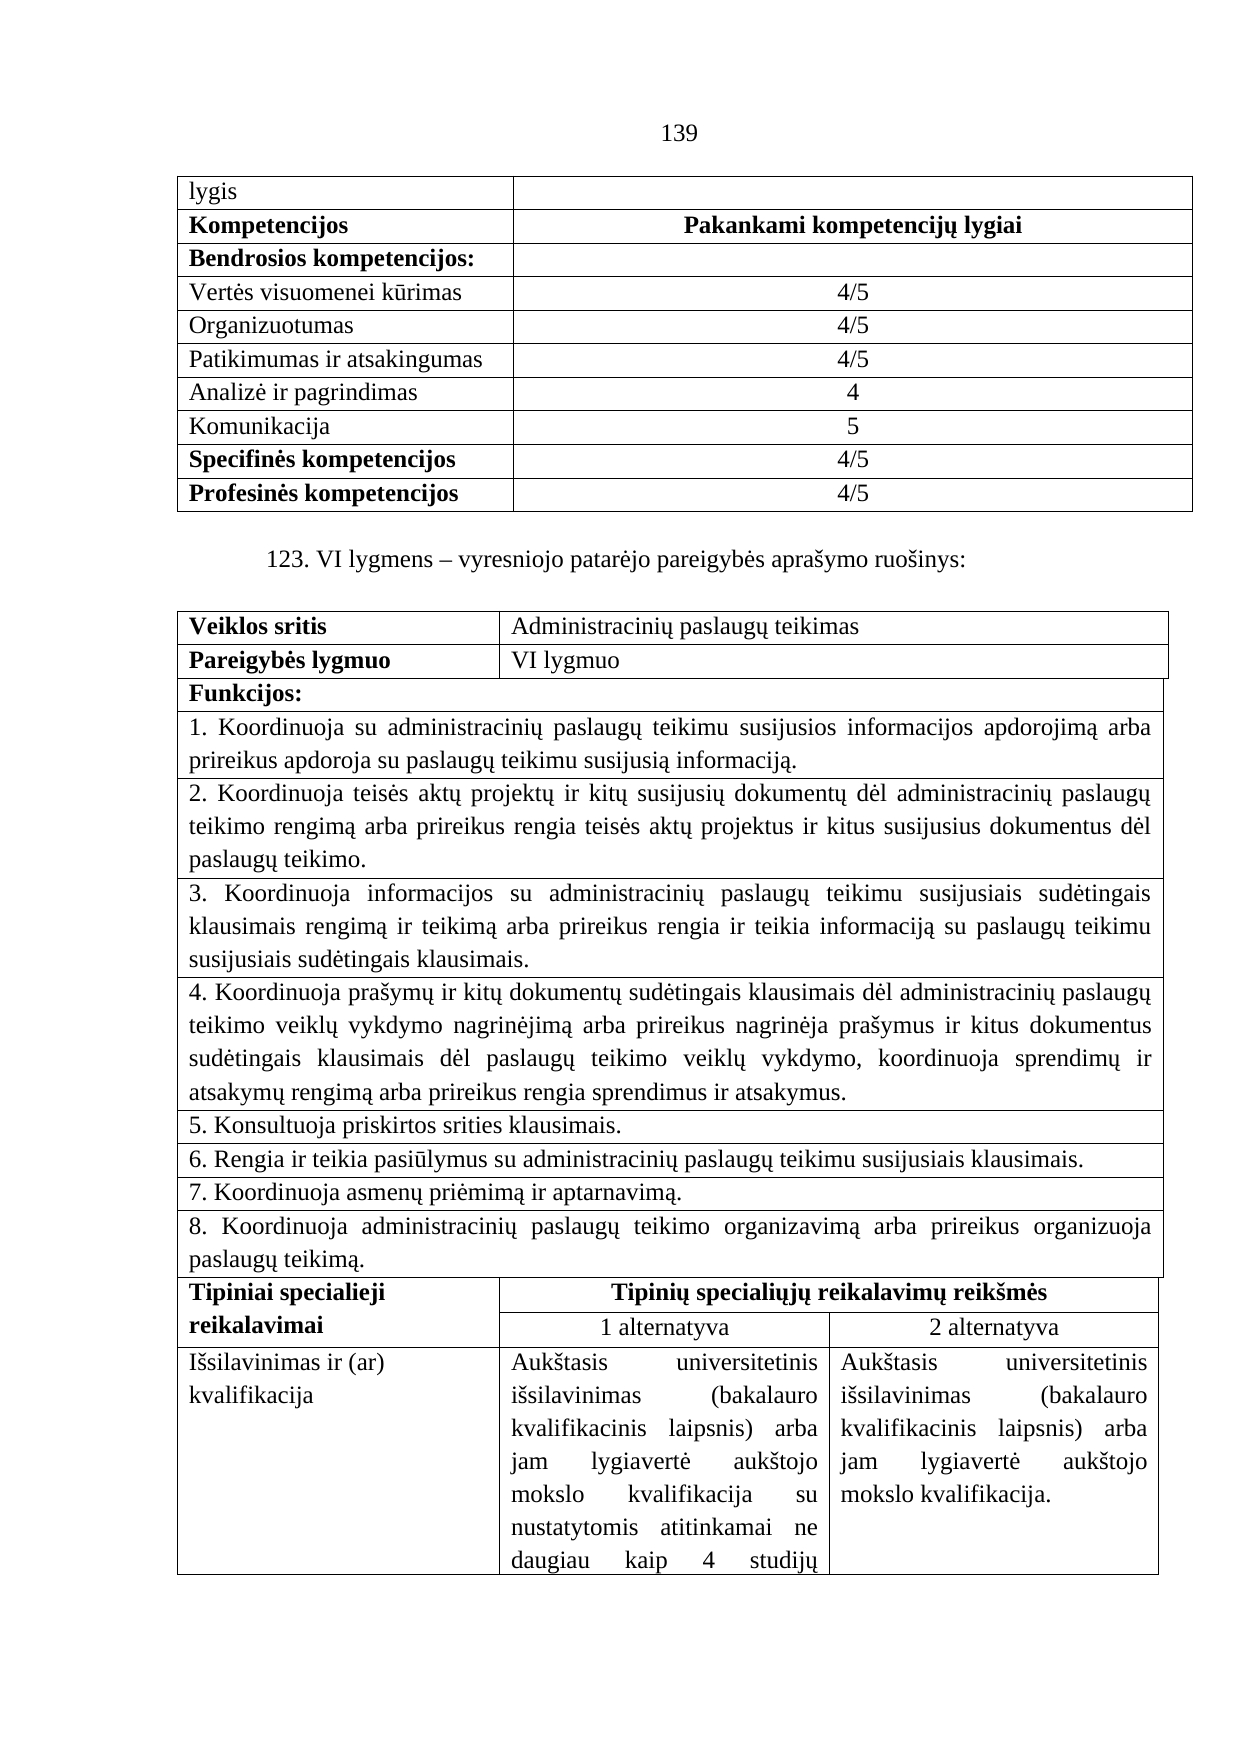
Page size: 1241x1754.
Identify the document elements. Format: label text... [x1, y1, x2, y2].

table_cell [1164, 1143, 1168, 1177]
table_cell [1164, 778, 1168, 877]
table_cell [1164, 1210, 1168, 1277]
table_cell [514, 244, 1192, 276]
table_cell Tipinių specialiųjų reikalavimų reikšmės [500, 1278, 1158, 1312]
table_cell [1164, 679, 1168, 711]
table_cell [1164, 1110, 1168, 1143]
table_cell [1164, 1312, 1168, 1346]
table_cell 4/5 [514, 445, 1192, 477]
table_cell 4. Koordinuoja prašymų ir kitų dokumentų sudėtingais klausimais dėl administracinių paslaugų teikimo veiklų vykdymo nagrinėjimą arba prireikus nagrinėja prašymus ir kitus dokumentus sudėtingais klausimais dėl paslaugų teikimo veiklų vykdymo, koordinuoja sprendimų ir atsakymų rengimą arba prireikus rengia sprendimus ir atsakymus. [178, 978, 1163, 1109]
table_cell Išsilavinimas ir (ar) kvalifikacija [178, 1348, 499, 1574]
table_cell [1164, 1277, 1168, 1312]
table_header Veiklos sritis [178, 612, 499, 644]
table_cell Komunikacija [178, 411, 513, 444]
table_cell Vertės visuomenei kūrimas [178, 277, 513, 310]
table_cell Specifinės kompetencijos [178, 445, 513, 477]
table_cell [514, 177, 1192, 209]
table_cell 2 alternatyva [830, 1313, 1158, 1346]
table_cell lygis [178, 177, 513, 209]
table_cell [1159, 1346, 1163, 1574]
table_cell 4/5 [514, 344, 1192, 377]
table_cell Pareigybės lygmuo [178, 645, 499, 678]
table_cell 4/5 [514, 311, 1192, 343]
table_cell [1164, 1177, 1168, 1210]
table_cell Kompetencijos [178, 210, 513, 243]
table_cell Aukštasis universitetinis išsilavinimas (bakalauro kvalifikacinis laipsnis) arba jam lygiavertė aukštojo mokslo kvalifikacija. [830, 1348, 1158, 1574]
table_cell Aukštasis universitetinis išsilavinimas (bakalauro kvalifikacinis laipsnis) arba jam lygiavertė aukštojo mokslo kvalifikacija su nustatytomis atitinkamai ne daugiau kaip 4 studijų [500, 1348, 829, 1574]
table_cell 5 [514, 411, 1192, 444]
table_cell Analizė ir pagrindimas [178, 378, 513, 410]
table_cell Pakankami kompetencijų lygiai [514, 210, 1192, 243]
table_cell Profesinės kompetencijos [178, 479, 513, 511]
table_cell VI lygmuo [500, 645, 1168, 678]
table_cell 1. Koordinuoja su administracinių paslaugų teikimu susijusios informacijos apdorojimą arba prireikus apdoroja su paslaugų teikimu susijusią informaciją. [178, 712, 1163, 778]
table_cell 1 alternatyva [500, 1313, 829, 1346]
table_cell 4 [514, 378, 1192, 410]
table_cell [1164, 1346, 1168, 1574]
table_cell [1159, 1278, 1163, 1312]
table_cell [1164, 711, 1168, 778]
table_cell 2. Koordinuoja teisės aktų projektų ir kitų susijusių dokumentų dėl administracinių paslaugų teikimo rengimą arba prireikus rengia teisės aktų projektus ir kitus susijusius dokumentus dėl paslaugų teikimo. [178, 779, 1163, 877]
table_cell [1164, 878, 1168, 977]
table_cell 5. Konsultuoja priskirtos srities klausimais. [178, 1111, 1163, 1143]
text 123. VI lygmens – vyresniojo patarėjo pareigybės aprašymo ruošinys: [177, 544, 1181, 573]
table_cell [1159, 1312, 1163, 1346]
table_cell 3. Koordinuoja informacijos su administracinių paslaugų teikimu susijusiais sudėtingais klausimais rengimą ir teikimą arba prireikus rengia ir teikia informaciją su paslaugų teikimu susijusiais sudėtingais klausimais. [178, 879, 1163, 977]
table_cell Tipiniai specialieji reikalavimai [178, 1278, 499, 1346]
table_cell 8. Koordinuoja administracinių paslaugų teikimo organizavimą arba prireikus organizuoja paslaugų teikimą. [178, 1211, 1163, 1277]
table_cell Funkcijos: [178, 679, 1163, 711]
table_cell Organizuotumas [178, 311, 513, 343]
table_cell 7. Koordinuoja asmenų priėmimą ir aptarnavimą. [178, 1178, 1163, 1210]
table_cell 4/5 [514, 479, 1192, 511]
table_cell Bendrosios kompetencijos: [178, 244, 513, 276]
table_cell Patikimumas ir atsakingumas [178, 344, 513, 377]
table_cell [1164, 977, 1168, 1109]
table_cell 6. Rengia ir teikia pasiūlymus su administracinių paslaugų teikimu susijusiais klausimais. [178, 1144, 1163, 1177]
table_header Administracinių paslaugų teikimas [500, 612, 1168, 644]
table_cell 4/5 [514, 277, 1192, 310]
